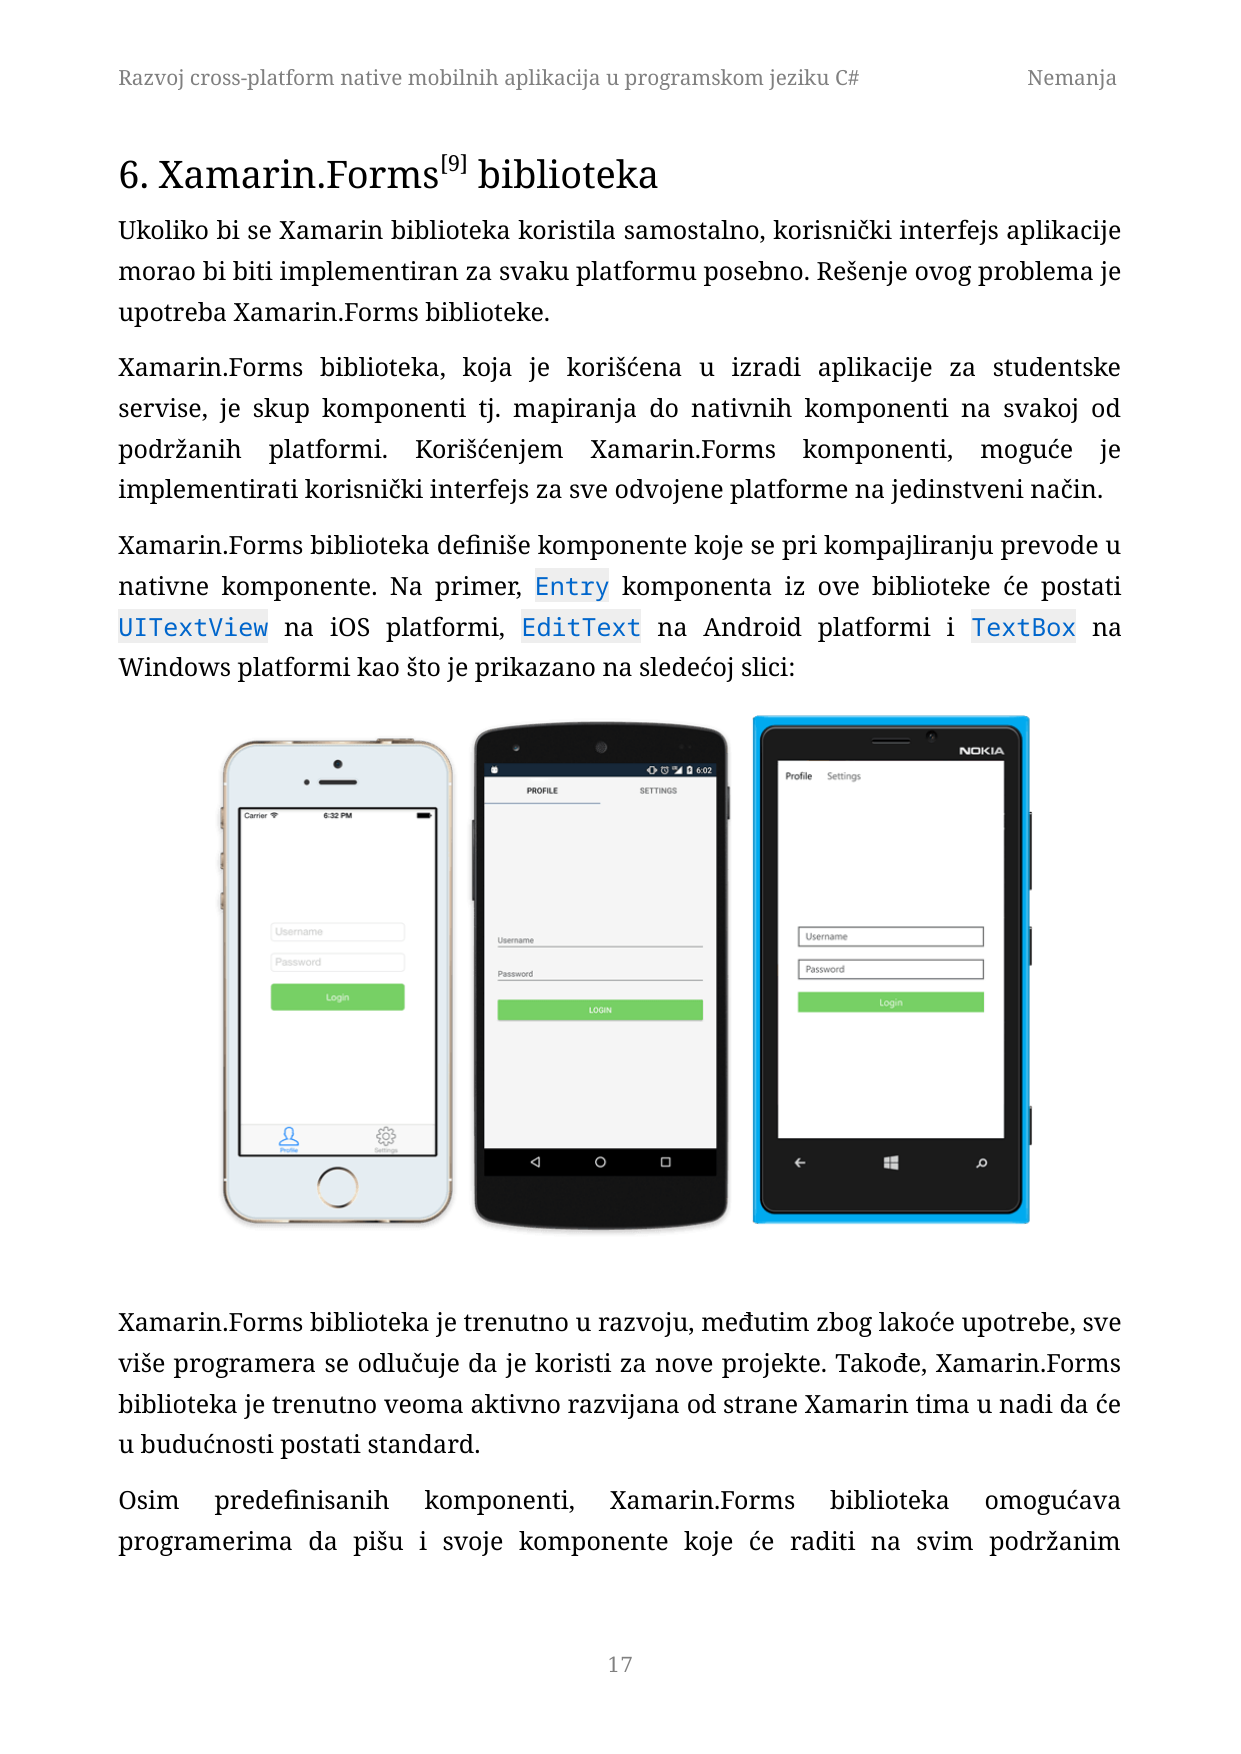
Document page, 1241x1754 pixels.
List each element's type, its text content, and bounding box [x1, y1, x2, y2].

picture [200, 705, 1040, 1243]
text Ukoliko bi se Xamarin biblioteka koristila samostalno, korisnički interfejs aplikacije morao bi biti implementiran za svaku platformu posebno. Rešenje ovog problema je upotreba Xamarin.Forms biblioteke. [118, 212, 1122, 328]
text Osim predefinisanih komponenti, Xamarin.Forms biblioteka omogućava programerima da pišu i svoje komponente koje će raditi na svim podržanim [118, 1483, 1122, 1557]
text Xamarin.Forms biblioteka, koja je korišćena u izradi aplikacije za studentske servise, je skup komponenti tj. mapiranja do nativnih komponenti na svakoj od podržanih platformi. Korišćenjem Xamarin.Forms komponenti, moguće je implementirati korisnički interfejs za sve odvojene platforme na jedinstveni način. [118, 349, 1122, 506]
text Xamarin.Forms biblioteka definiše komponente koje se pri kompajliranju prevode u nativne komponente. Na primer, Entry komponenta iz ove biblioteke će postati UITextView na iOS platformi, EditText na Android platformi i TextBox na Windows platformi kao što je prikazano na sledećoj slici: [118, 527, 1122, 684]
text Xamarin.Forms biblioteka je trenutno u razvoju, međutim zbog lakoće upotrebe, sve više programera se odlučuje da je koristi za nove projekte. Takođe, Xamarin.Forms biblioteka je trenutno veoma aktivno razvijana od strane Xamarin tima u nadi da će u budućnosti postati standard. [118, 1305, 1122, 1461]
subtitle 6. Xamarin.Forms[9] biblioteka [118, 148, 1122, 200]
